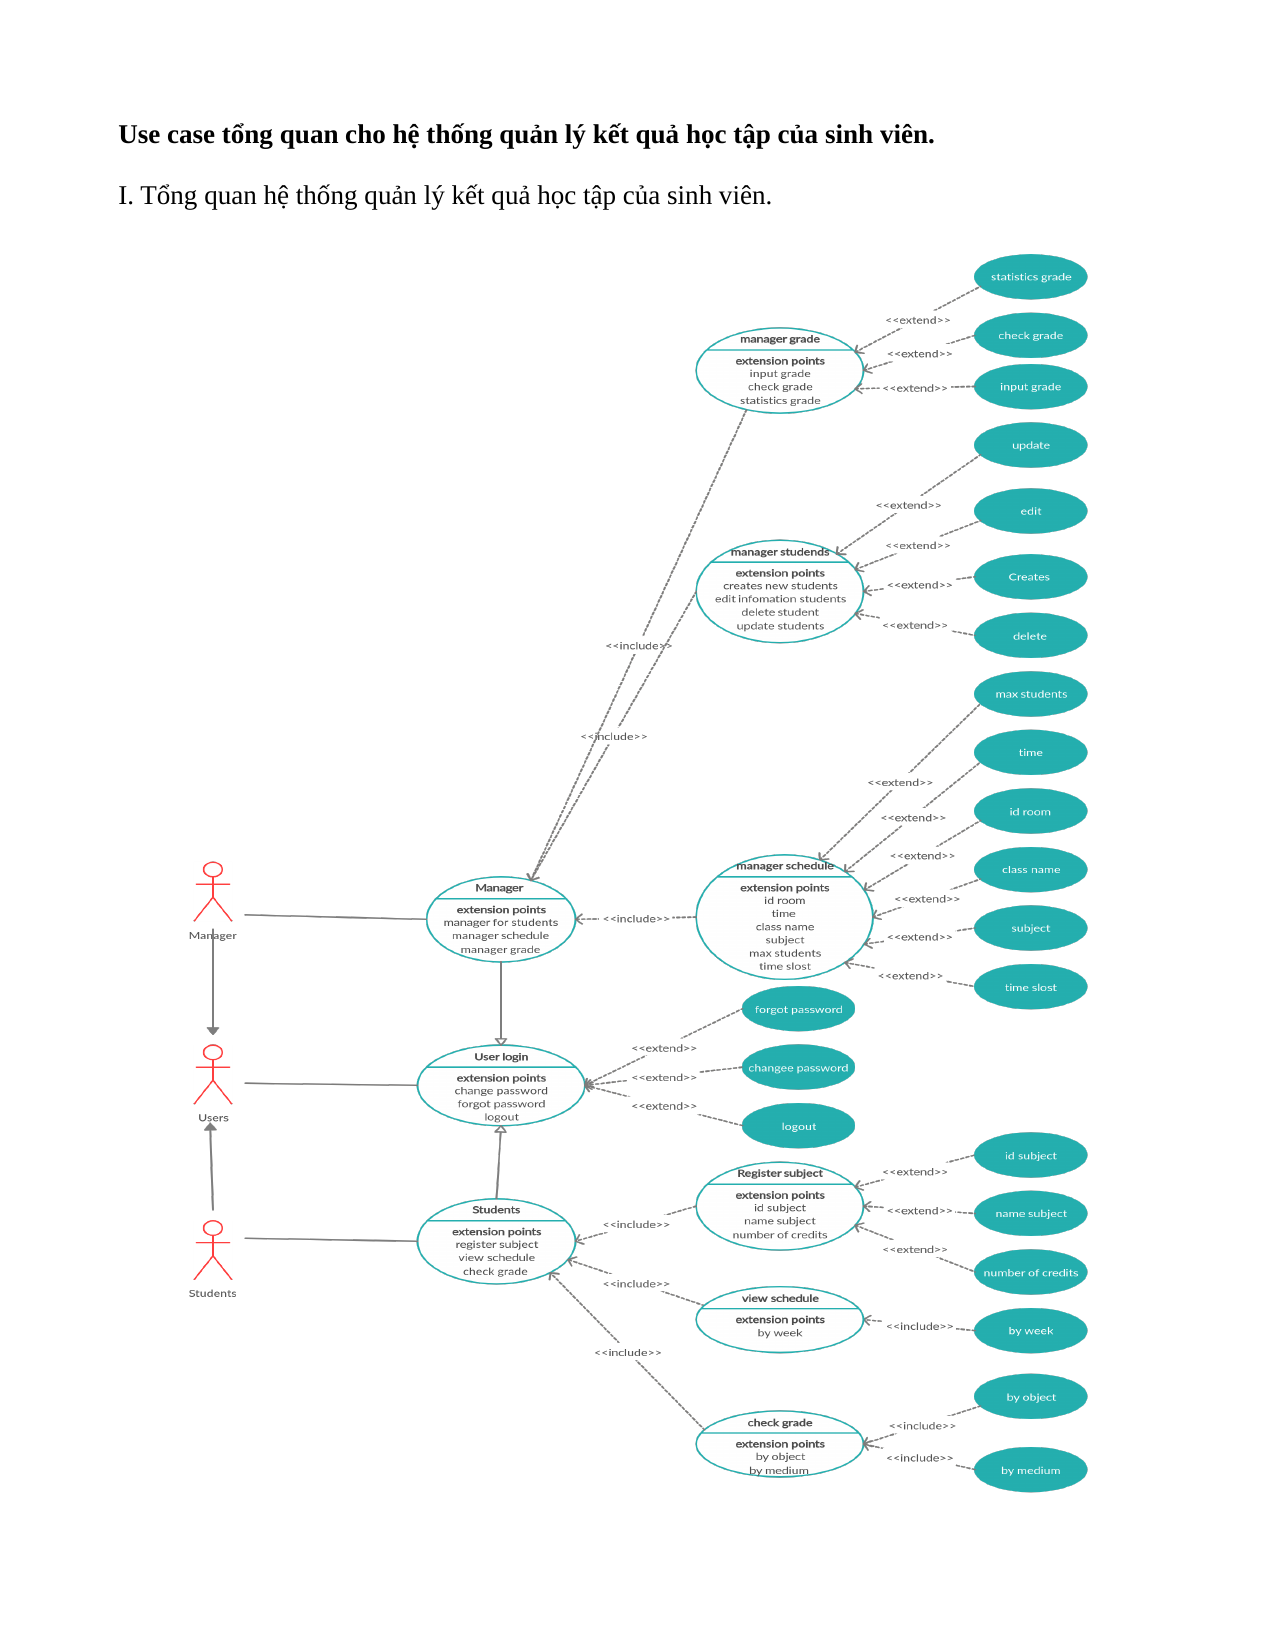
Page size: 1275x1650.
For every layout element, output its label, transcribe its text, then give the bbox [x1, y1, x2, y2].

text Use case tổng quan cho hệ thống quản lý kết quả học tập của sinh viên. [118, 118, 1157, 149]
text I. Tổng quan hệ thống quản lý kết quả học tập của sinh viên. [118, 179, 1157, 211]
picture [170, 240, 1105, 1506]
